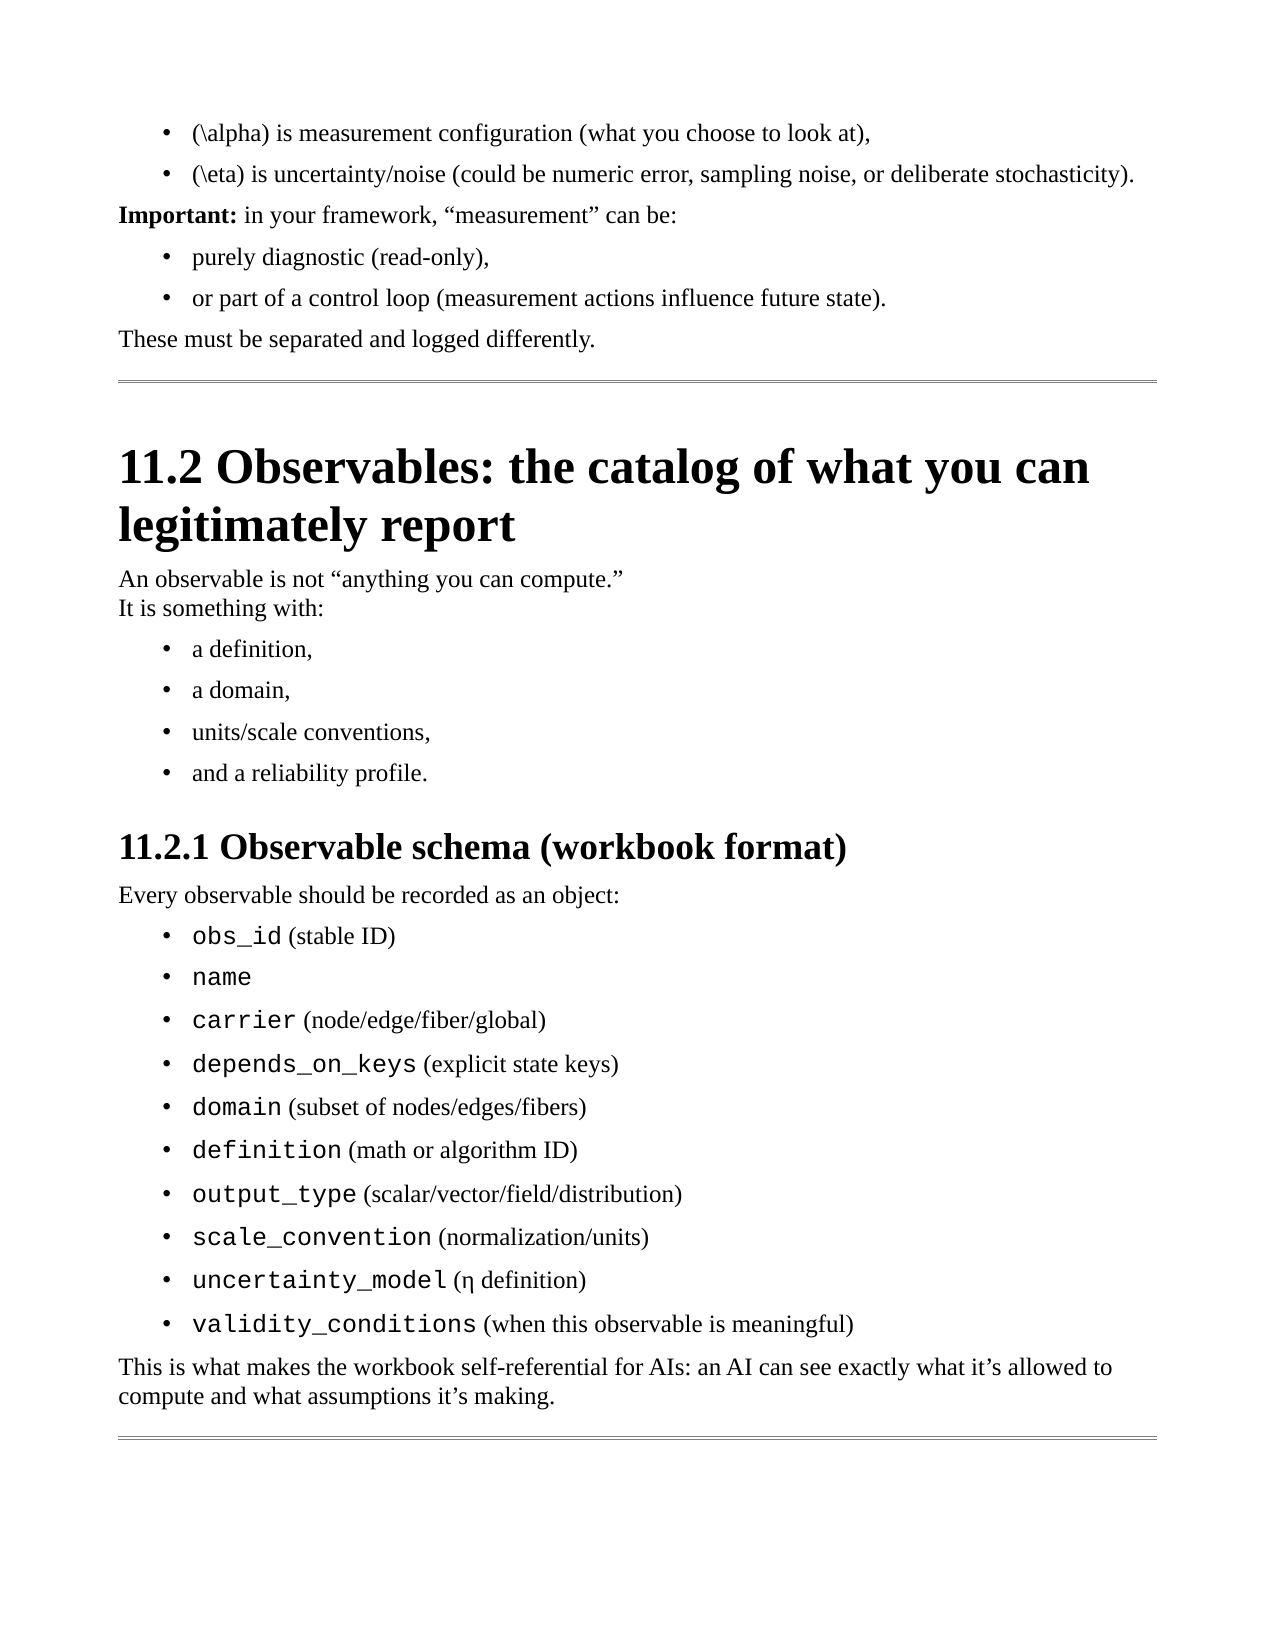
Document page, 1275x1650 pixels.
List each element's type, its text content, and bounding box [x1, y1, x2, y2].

list units/scale conventions, [162, 717, 1157, 746]
subtitle 11.2.1 Observable schema (workbook format) [118, 824, 1157, 867]
list purely diagnostic (read-only), [162, 242, 1157, 271]
list or part of a control loop (measurement actions influence future state). [162, 283, 1157, 312]
list validity_conditions (when this observable is meaningful) [162, 1309, 1157, 1339]
list (\alpha) is measurement configuration (what you choose to look at), [162, 118, 1157, 147]
list and a reliability profile. [162, 758, 1157, 787]
list scale_convention (normalization/units) [162, 1222, 1157, 1253]
list definition (math or algorithm ID) [162, 1135, 1157, 1166]
list uncertainty_model (η definition) [162, 1265, 1157, 1296]
text This is what makes the workbook self-referential for AIs: an AI can see exactly what it’s allowed to compute and what assumptions it’s making. [118, 1352, 1157, 1409]
list a domain, [162, 676, 1157, 704]
text An observable is not “anything you can compute.” It is something with: [118, 564, 1157, 622]
list a definition, [162, 634, 1157, 663]
list depends_on_keys (explicit state keys) [162, 1049, 1157, 1079]
text These must be separated and logged differently. [118, 324, 1157, 353]
text Every observable should be recorded as an object: [118, 880, 1157, 909]
list name [162, 964, 1157, 993]
list domain (subset of nodes/edges/fibers) [162, 1092, 1157, 1123]
list (\eta) is uncertainty/noise (could be numeric error, sampling noise, or deliberate stochasticity). [162, 159, 1157, 188]
subtitle 11.2 Observables: the catalog of what you can legitimately report [118, 437, 1157, 552]
list carrier (node/edge/fiber/global) [162, 1005, 1157, 1036]
list obs_id (stable ID) [162, 921, 1157, 952]
list output_type (scalar/vector/field/distribution) [162, 1179, 1157, 1209]
text Important: in your framework, “measurement” can be: [118, 201, 1157, 229]
